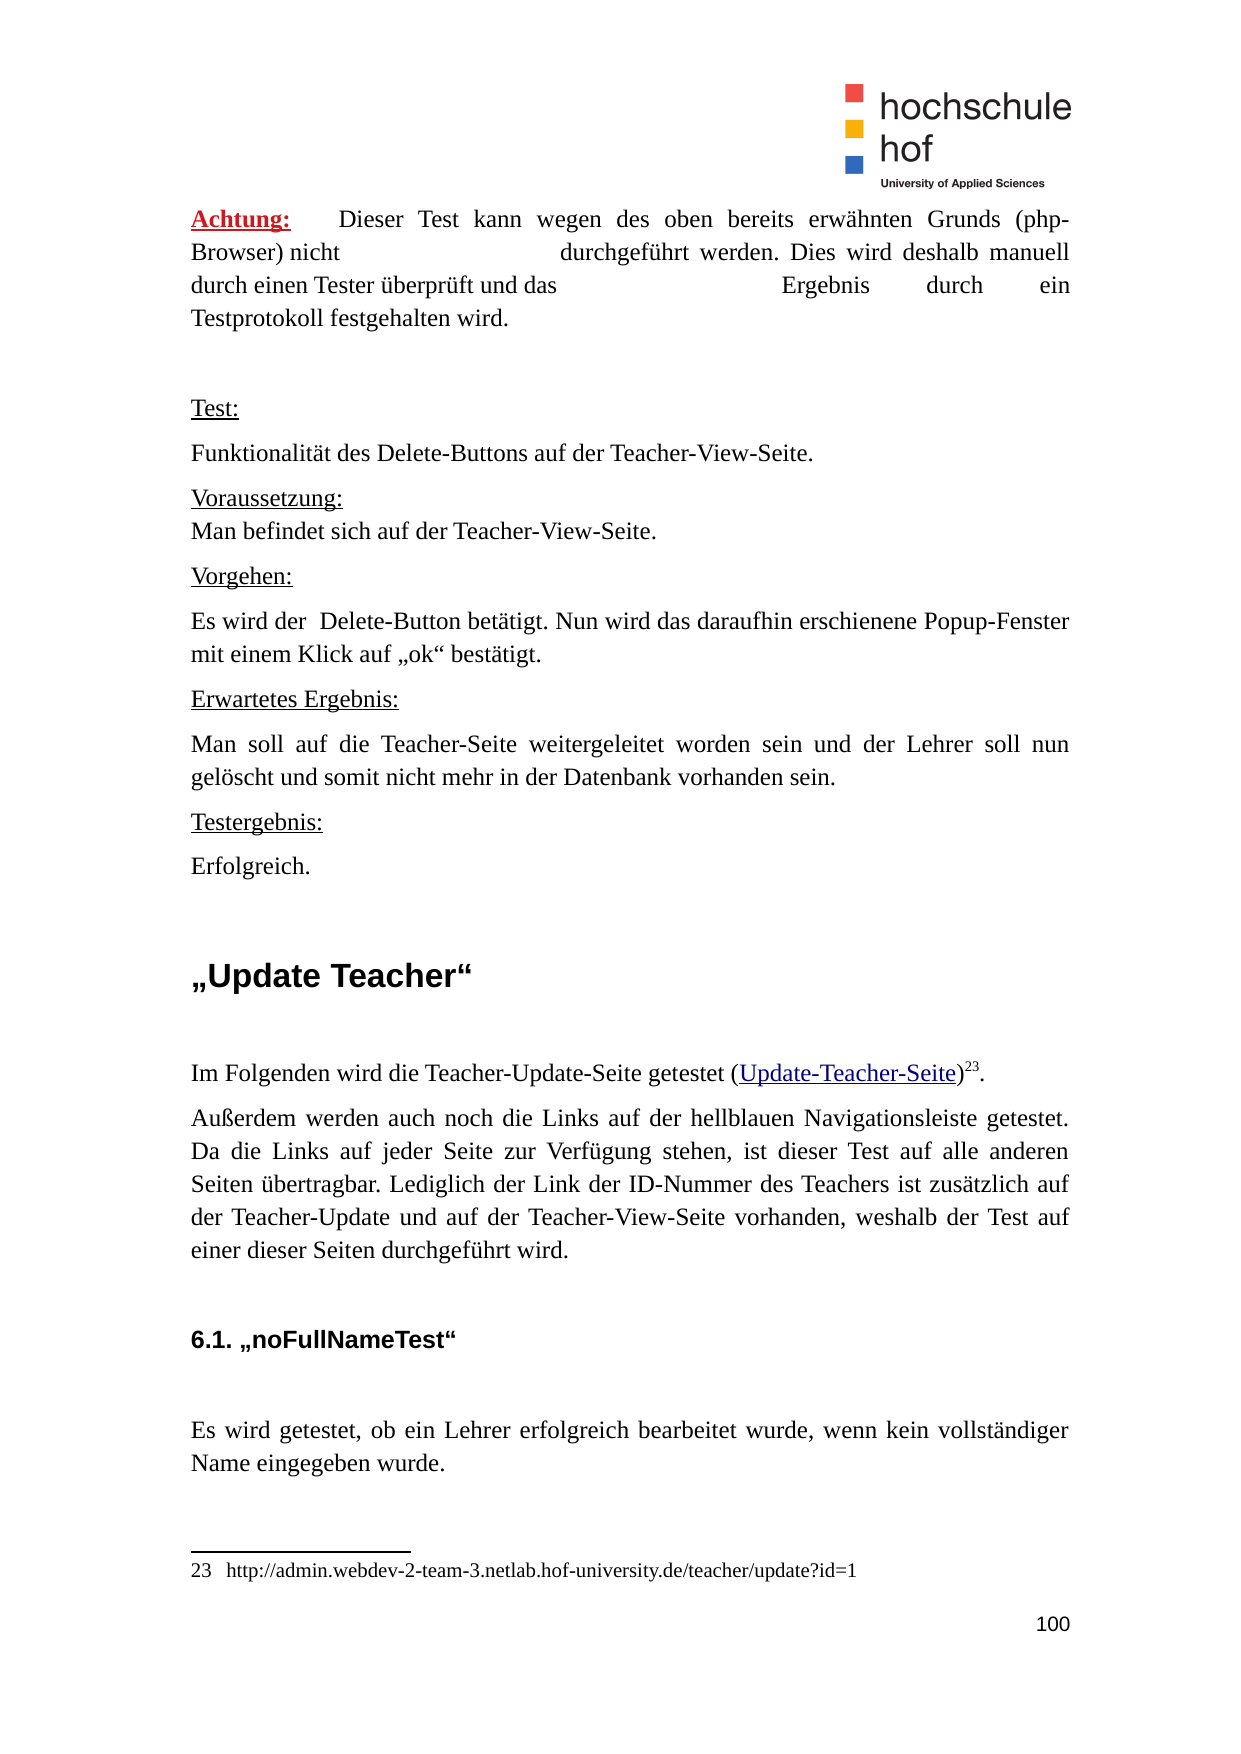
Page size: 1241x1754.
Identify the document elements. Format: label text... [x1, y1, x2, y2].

text Vorgehen: [191, 561, 1070, 590]
text Man soll auf die Teacher-Seite weitergeleitet worden sein und der Lehrer soll nun gelöscht und somit nicht mehr in der Datenbank vorhanden sein. [191, 729, 1070, 790]
picture [845, 84, 1071, 189]
text Im Folgenden wird die Teacher-Update-Seite getestet (Update-Teacher-Seite). [191, 1058, 1070, 1087]
text Funktionalität des Delete-Buttons auf der Teacher-View-Seite. [191, 438, 1070, 467]
text Voraussetzung: Man befindet sich auf der Teacher-View-Seite. [191, 483, 1070, 545]
text http://admin.webdev-2-team-3.netlab.hof-university.de/teacher/update?id=1 [191, 1558, 1070, 1582]
text Erwartetes Ergebnis: [191, 684, 1070, 712]
text 6.1. „noFullNameTest“ [191, 1325, 1070, 1354]
text Erfolgreich. [191, 851, 1070, 880]
text Test: [191, 393, 1070, 422]
text Außerdem werden auch noch die Links auf der hellblauen Navigationsleiste getestet. Da die Links auf jeder Seite zur Verfügung stehen, ist dieser Test auf alle anderen Seiten übertragbar. Lediglich der Link der ID-Nummer des Teachers ist zusätzlich auf der Teacher-Update und auf der Teacher-View-Seite vorhanden, weshalb der Test auf einer dieser Seiten durchgeführt wird. [191, 1103, 1070, 1264]
text Testergebnis: [191, 807, 1070, 835]
subtitle „Update Teacher“ [191, 956, 1070, 995]
text Achtung: Dieser Test kann wegen des oben bereits erwähnten Grunds (php-Browser) nicht durchgeführt werden. Dies wird deshalb manuell durch einen Tester überprüft und das Ergebnis durch ein Testprotokoll festgehalten wird. [191, 204, 1070, 332]
text Es wird getestet, ob ein Lehrer erfolgreich bearbeitet wurde, wenn kein vollständiger Name eingegeben wurde. [191, 1415, 1070, 1476]
text Es wird der Delete-Button betätigt. Nun wird das daraufhin erschienene Popup-Fenster mit einem Klick auf „ok“ bestätigt. [191, 606, 1070, 668]
